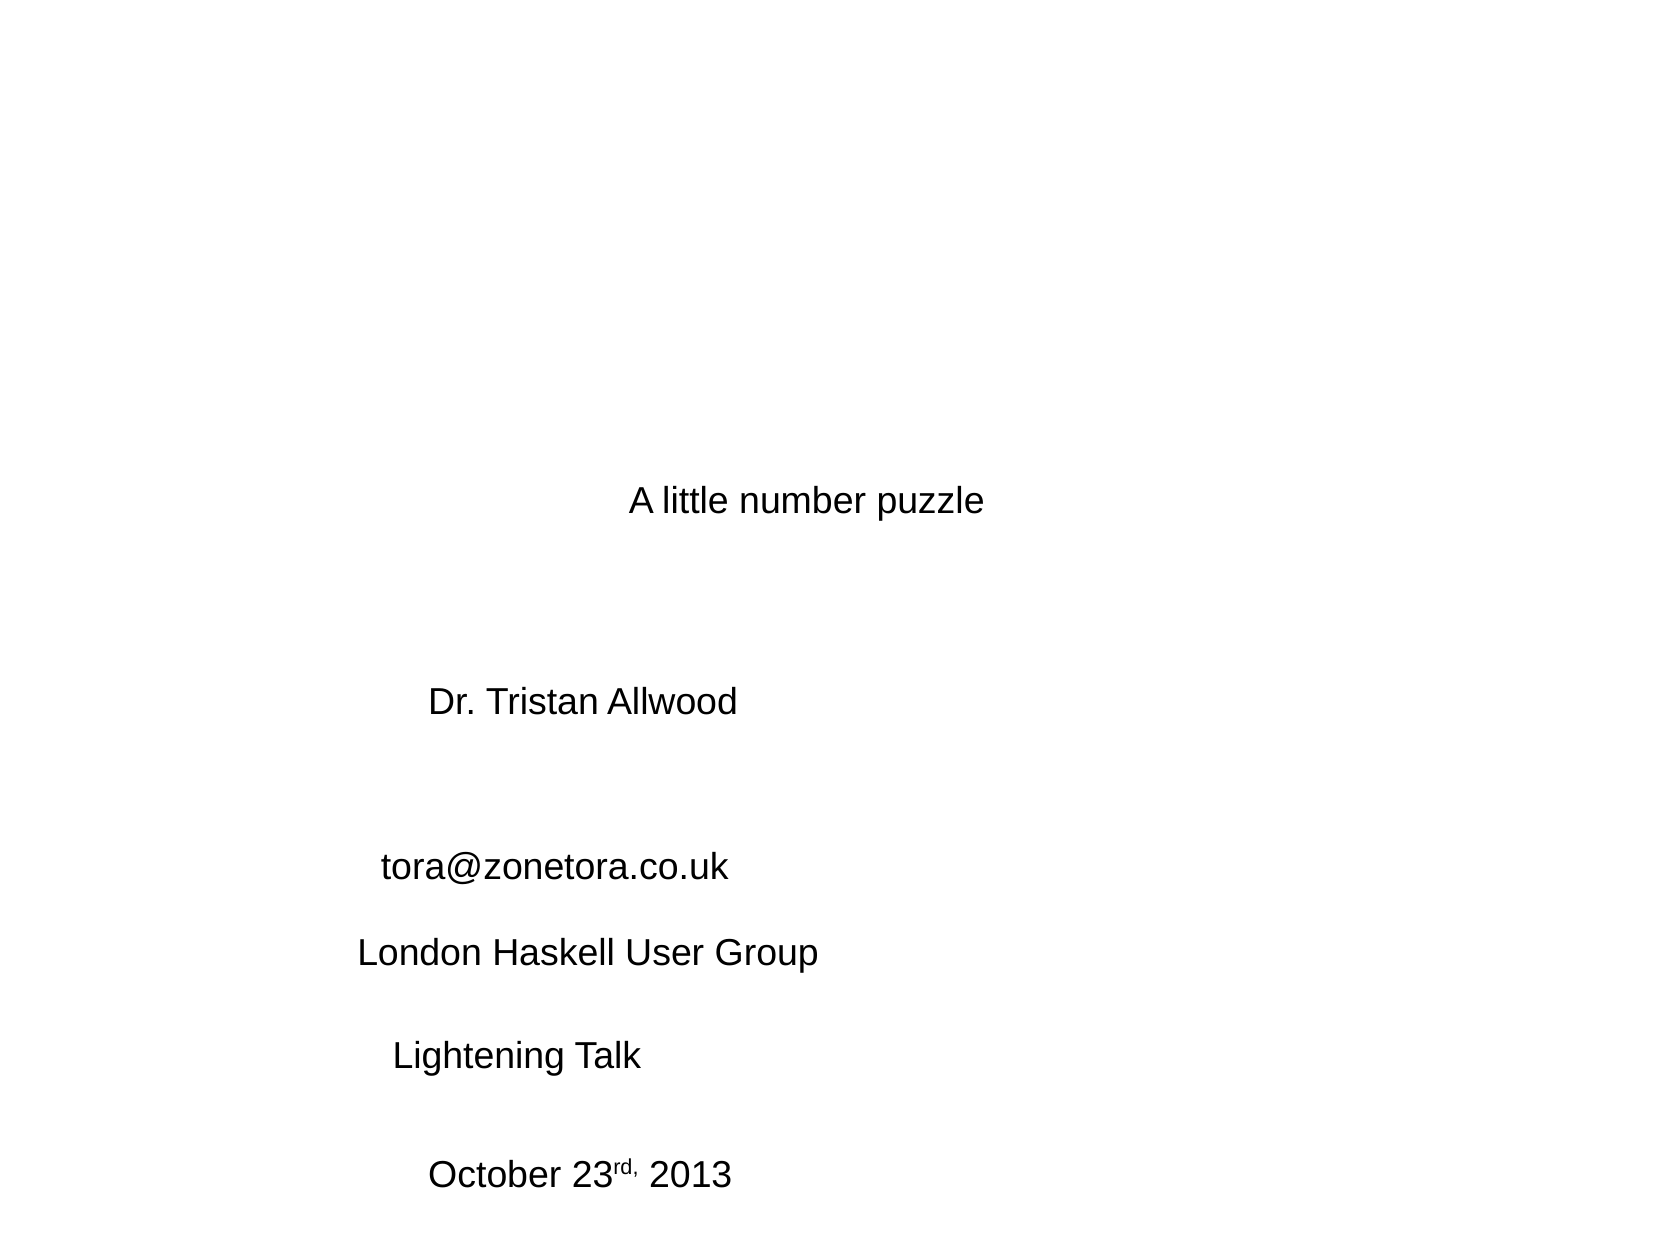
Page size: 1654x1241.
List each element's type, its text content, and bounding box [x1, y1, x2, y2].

text_box London Haskell User Group [342, 923, 851, 981]
text_box A little number puzzle [614, 472, 1016, 530]
text_box October 23rd, 2013 [413, 1145, 934, 1204]
text_box tora@zonetora.co.uk [366, 838, 756, 896]
text_box Lightening Talk [377, 1027, 662, 1085]
text_box Dr. Tristan Allwood [413, 673, 753, 731]
